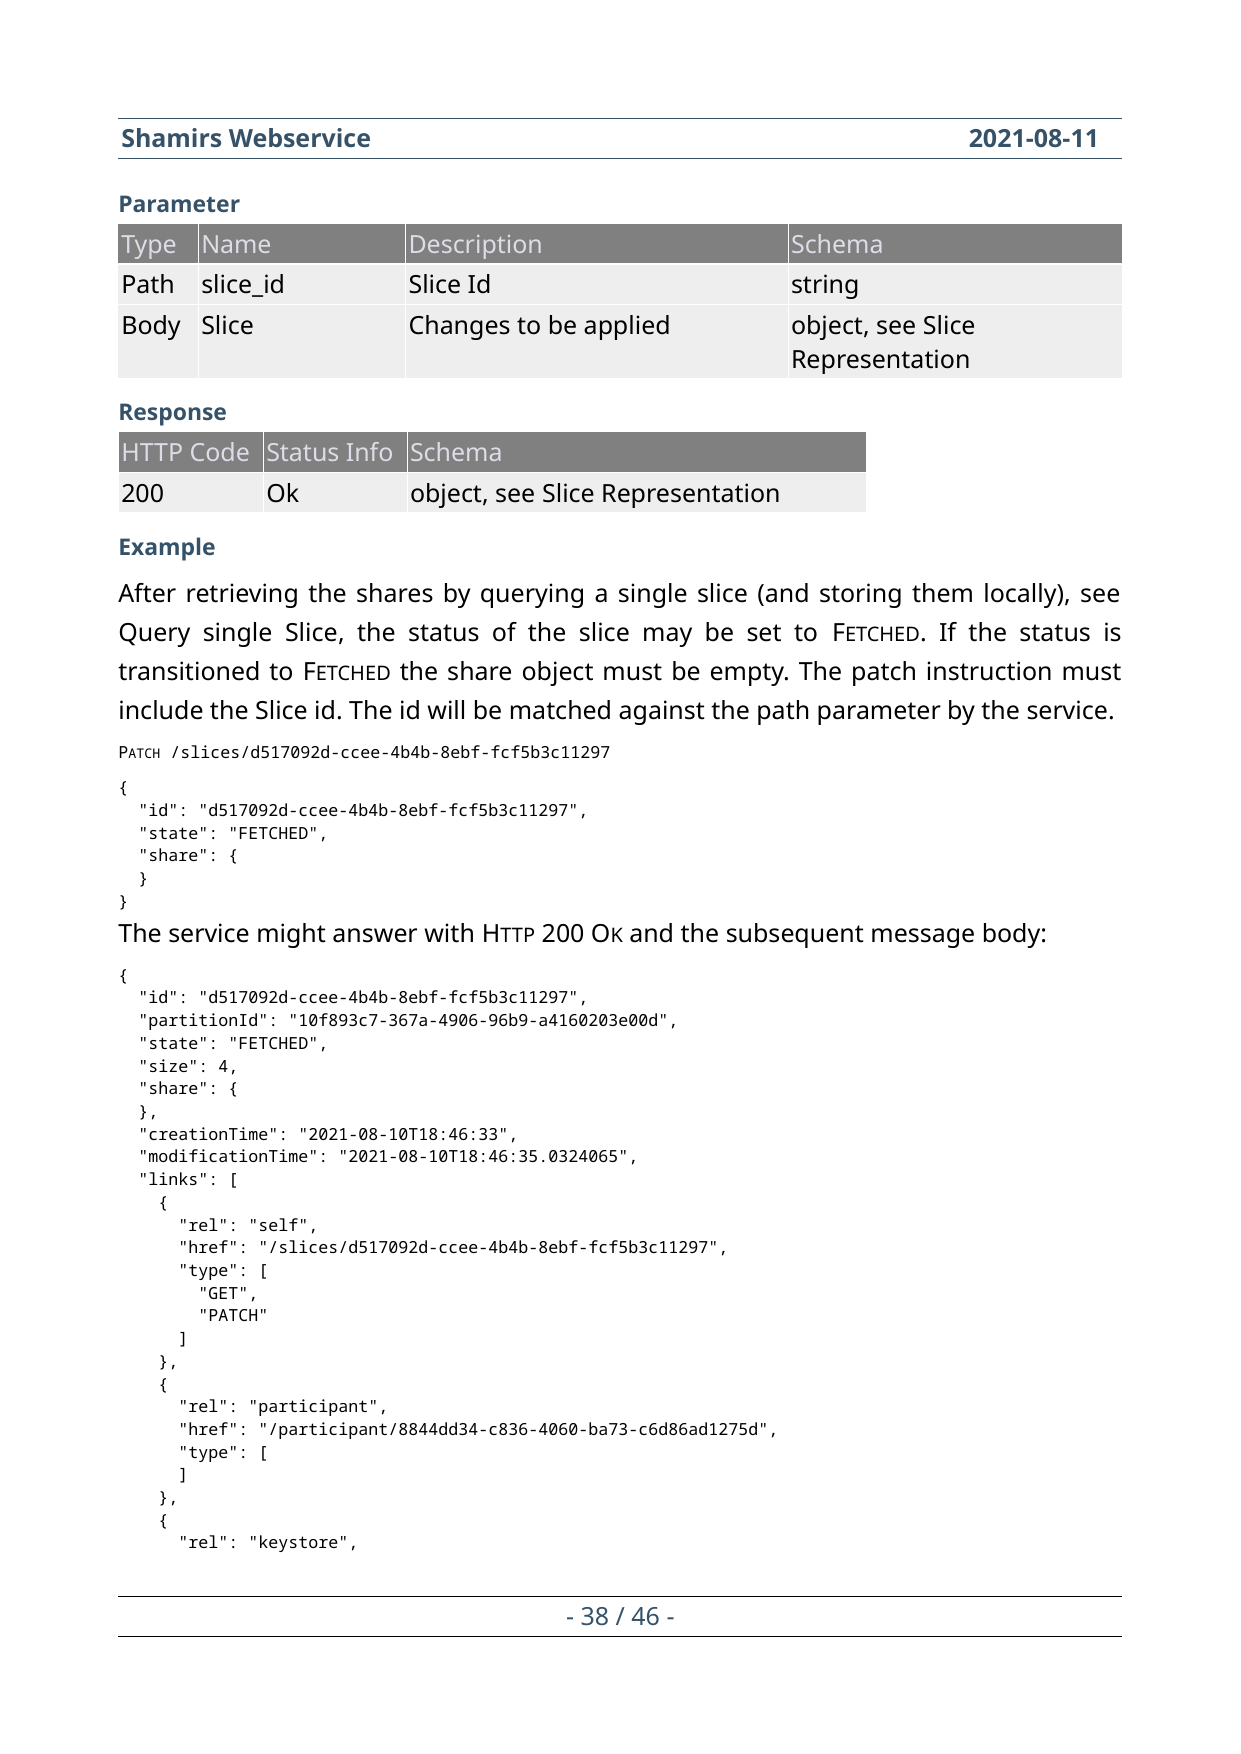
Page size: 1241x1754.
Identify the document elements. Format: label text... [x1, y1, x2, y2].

table_header Name [199, 224, 405, 263]
text }, [118, 1486, 1122, 1508]
text The service might answer with Http 200 Ok and the subsequent message body: [118, 915, 1122, 949]
text { [118, 776, 1122, 798]
table_cell Changes to be applied [406, 305, 788, 378]
text Example [118, 531, 1122, 562]
text "state": "FETCHED", [118, 821, 1122, 844]
table_cell object, see Slice Representation [789, 305, 1122, 378]
table_header Type [118, 224, 198, 263]
table_cell string [789, 265, 1122, 304]
table_cell Slice [199, 305, 405, 378]
text "size": 4, [118, 1054, 1122, 1077]
text "state": "FETCHED", [118, 1032, 1122, 1054]
text "GET", [118, 1281, 1122, 1304]
table_header HTTP Code [119, 432, 263, 472]
text "partitionId": "10f893c7-367a-4906-96b9-a4160203e00d", [118, 1009, 1122, 1032]
text "href": "/slices/d517092d-ccee-4b4b-8ebf-fcf5b3c11297", [118, 1236, 1122, 1259]
text ] [118, 1463, 1122, 1486]
text "rel": "self", [118, 1213, 1122, 1236]
text { [118, 1508, 1122, 1531]
text }, [118, 1100, 1122, 1122]
text "share": { [118, 1077, 1122, 1100]
table_header Description [406, 224, 788, 263]
table_cell Body [118, 305, 198, 378]
text "links": [ [118, 1168, 1122, 1191]
table_cell slice_id [199, 265, 405, 304]
table_header Schema [789, 224, 1122, 263]
table_cell 200 [119, 473, 263, 512]
text "PATCH" [118, 1304, 1122, 1327]
text "id": "d517092d-ccee-4b4b-8ebf-fcf5b3c11297", [118, 986, 1122, 1009]
text "href": "/participant/8844dd34-c836-4060-ba73-c6d86ad1275d", [118, 1418, 1122, 1440]
text "type": [ [118, 1259, 1122, 1281]
table_header Schema [408, 432, 866, 472]
text "type": [ [118, 1440, 1122, 1463]
text Patch /slices/d517092d-ccee-4b4b-8ebf-fcf5b3c11297 [118, 741, 1122, 764]
table_cell Ok [264, 473, 407, 512]
text { [118, 963, 1122, 986]
text } [118, 867, 1122, 889]
text ] [118, 1327, 1122, 1349]
text "creationTime": "2021-08-10T18:46:33", [118, 1122, 1122, 1145]
text "rel": "keystore", [118, 1531, 1122, 1554]
table_cell Slice Id [406, 265, 788, 304]
text "id": "d517092d-ccee-4b4b-8ebf-fcf5b3c11297", [118, 798, 1122, 821]
text "share": { [118, 844, 1122, 867]
text }, [118, 1349, 1122, 1372]
table_header Status Info [264, 432, 407, 472]
text Response [118, 396, 1122, 427]
text { [118, 1191, 1122, 1213]
text } [118, 889, 1122, 912]
table_cell Path [118, 265, 198, 304]
text Parameter [118, 188, 1122, 219]
table_cell object, see Slice Representation [408, 473, 866, 512]
text { [118, 1372, 1122, 1395]
text "modificationTime": "2021-08-10T18:46:35.0324065", [118, 1145, 1122, 1168]
text After retrieving the shares by querying a single slice (and storing them locally), see Query single Slice, the status of the slice may be set to Fetched. If the status is transitioned to Fetched the share object must be empty. The patch instruction must include the Slice id. The id will be matched against the path parameter by the service. [118, 575, 1122, 727]
text "rel": "participant", [118, 1395, 1122, 1418]
